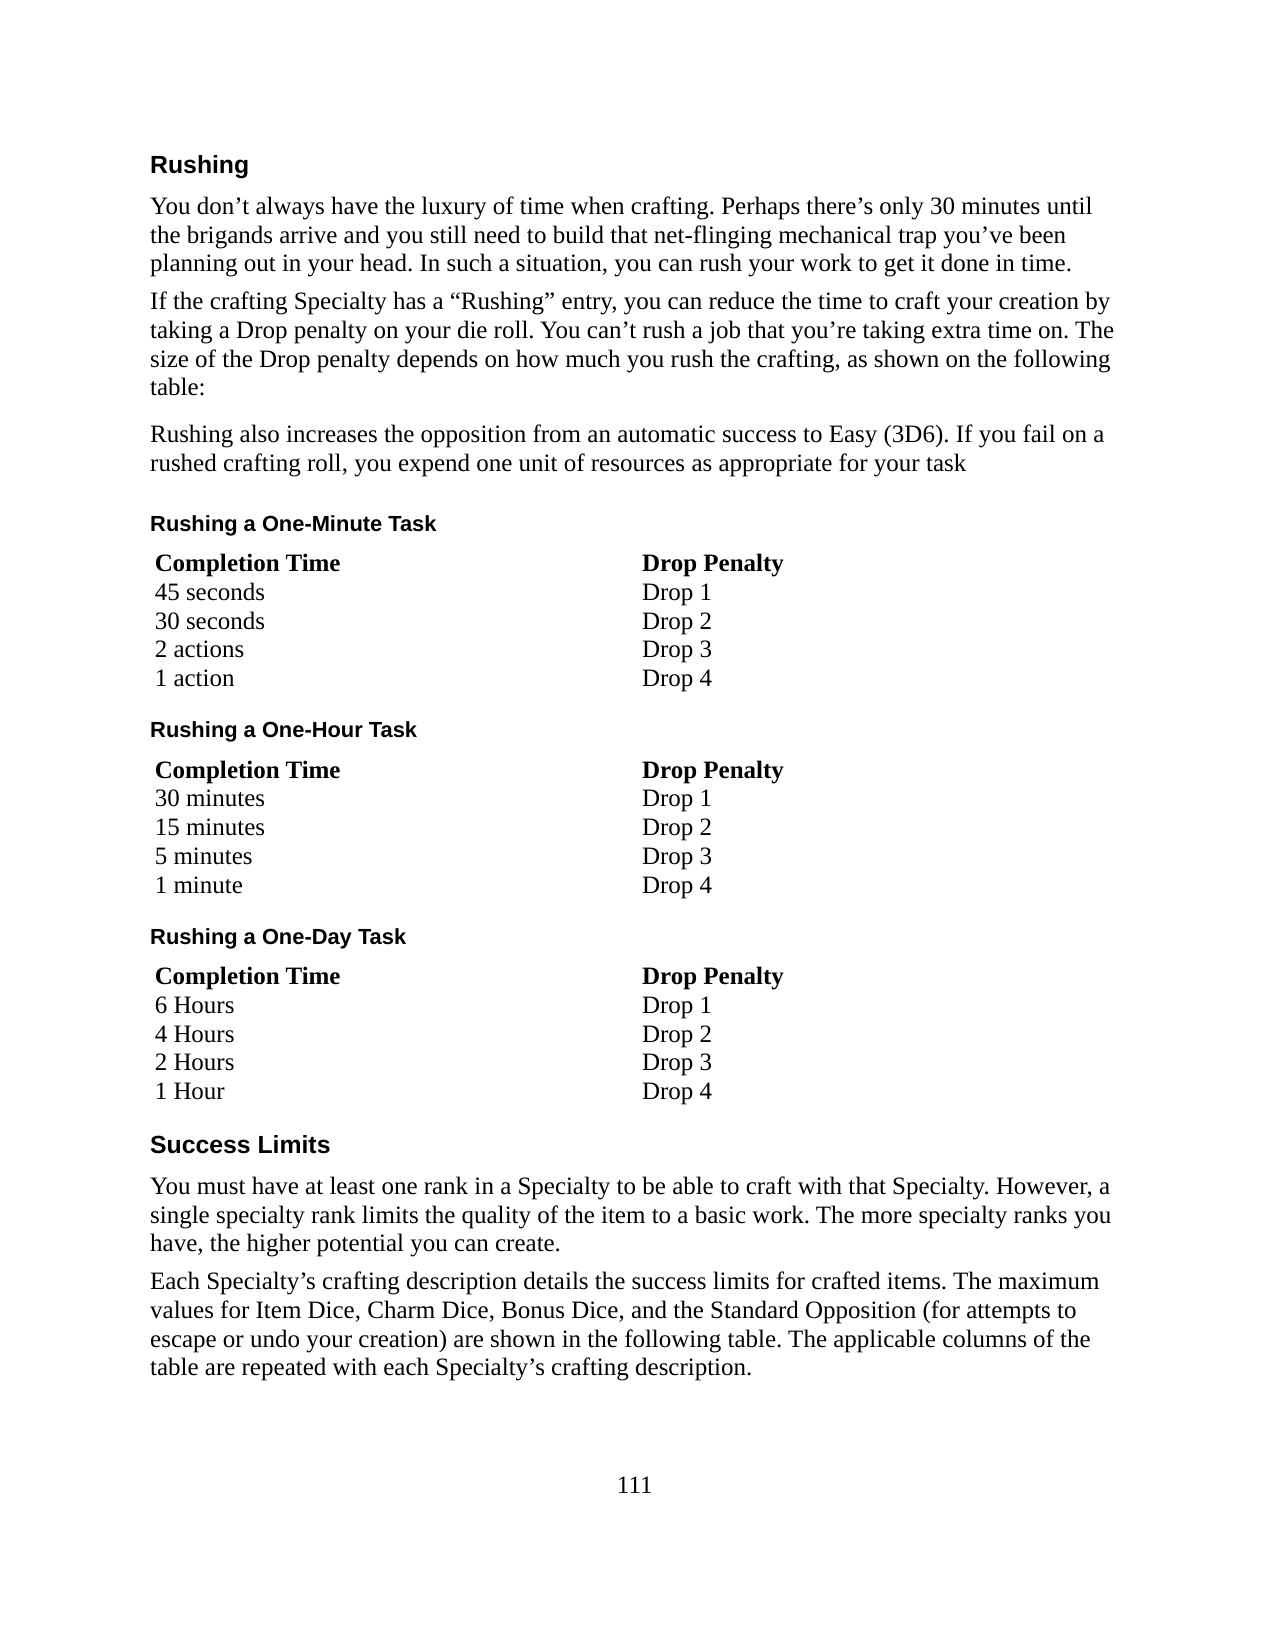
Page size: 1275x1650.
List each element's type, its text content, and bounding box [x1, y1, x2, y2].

table_cell Drop 2 [638, 812, 1125, 841]
table_cell 2 Hours [150, 1048, 637, 1076]
table_cell Drop 1 [638, 577, 1125, 606]
table_cell Drop 4 [638, 870, 1125, 898]
subtitle Rushing a One-Day Task [150, 923, 1125, 949]
text You don’t always have the luxury of time when crafting. Perhaps there’s only 30 minutes until the brigands arrive and you still need to build that net-flinging mechanical trap you’ve been planning out in your head. In such a situation, you can rush your work to get it done in time. [150, 191, 1125, 277]
table_cell Drop 2 [638, 606, 1125, 634]
table_cell 1 action [150, 663, 637, 692]
table_cell Drop 3 [638, 635, 1125, 663]
table_cell 1 minute [150, 870, 637, 898]
table_cell Drop 4 [638, 663, 1125, 692]
table_cell 5 minutes [150, 841, 637, 870]
table_cell Drop 2 [638, 1019, 1125, 1047]
subtitle Rushing a One-Hour Task [150, 717, 1125, 742]
table_cell Drop 4 [638, 1076, 1125, 1105]
text You must have at least one rank in a Specialty to be able to craft with that Specialty. However, a single specialty rank limits the quality of the item to a basic work. The more specialty ranks you have, the higher potential you can create. [150, 1171, 1125, 1257]
table_cell 2 actions [150, 635, 637, 663]
table_header Drop Penalty [638, 548, 1125, 577]
table_header Drop Penalty [638, 755, 1125, 783]
text Each Specialty’s crafting description details the success limits for crafted items. The maximum values for Item Dice, Charm Dice, Bonus Dice, and the Standard Opposition (for attempts to escape or undo your creation) are shown in the following table. The applicable columns of the table are repeated with each Specialty’s crafting description. [150, 1266, 1125, 1381]
table_cell 4 Hours [150, 1019, 637, 1047]
text Rushing also increases the opposition from an automatic success to Easy (3D6). If you fail on a rushed crafting roll, you expend one unit of resources as appropriate for your task [150, 419, 1125, 477]
table_header Completion Time [150, 755, 637, 783]
table_cell 15 minutes [150, 812, 637, 841]
table_header Completion Time [150, 548, 637, 577]
subtitle Rushing [150, 150, 1125, 178]
subtitle Success Limits [150, 1130, 1125, 1158]
table_cell 30 seconds [150, 606, 637, 634]
table_cell Drop 3 [638, 841, 1125, 870]
table_header Drop Penalty [638, 961, 1125, 990]
table_header Completion Time [150, 961, 637, 990]
table_cell 1 Hour [150, 1076, 637, 1105]
table_cell Drop 3 [638, 1048, 1125, 1076]
text If the crafting Specialty has a “Rushing” entry, you can reduce the time to craft your creation by taking a Drop penalty on your die roll. You can’t rush a job that you’re taking extra time on. The size of the Drop penalty depends on how much you rush the crafting, as shown on the following table: [150, 286, 1125, 401]
table_cell 6 Hours [150, 990, 637, 1019]
table_cell 45 seconds [150, 577, 637, 606]
subtitle Rushing a One-Minute Task [150, 511, 1125, 536]
table_cell Drop 1 [638, 990, 1125, 1019]
table_cell Drop 1 [638, 784, 1125, 812]
table_cell 30 minutes [150, 784, 637, 812]
